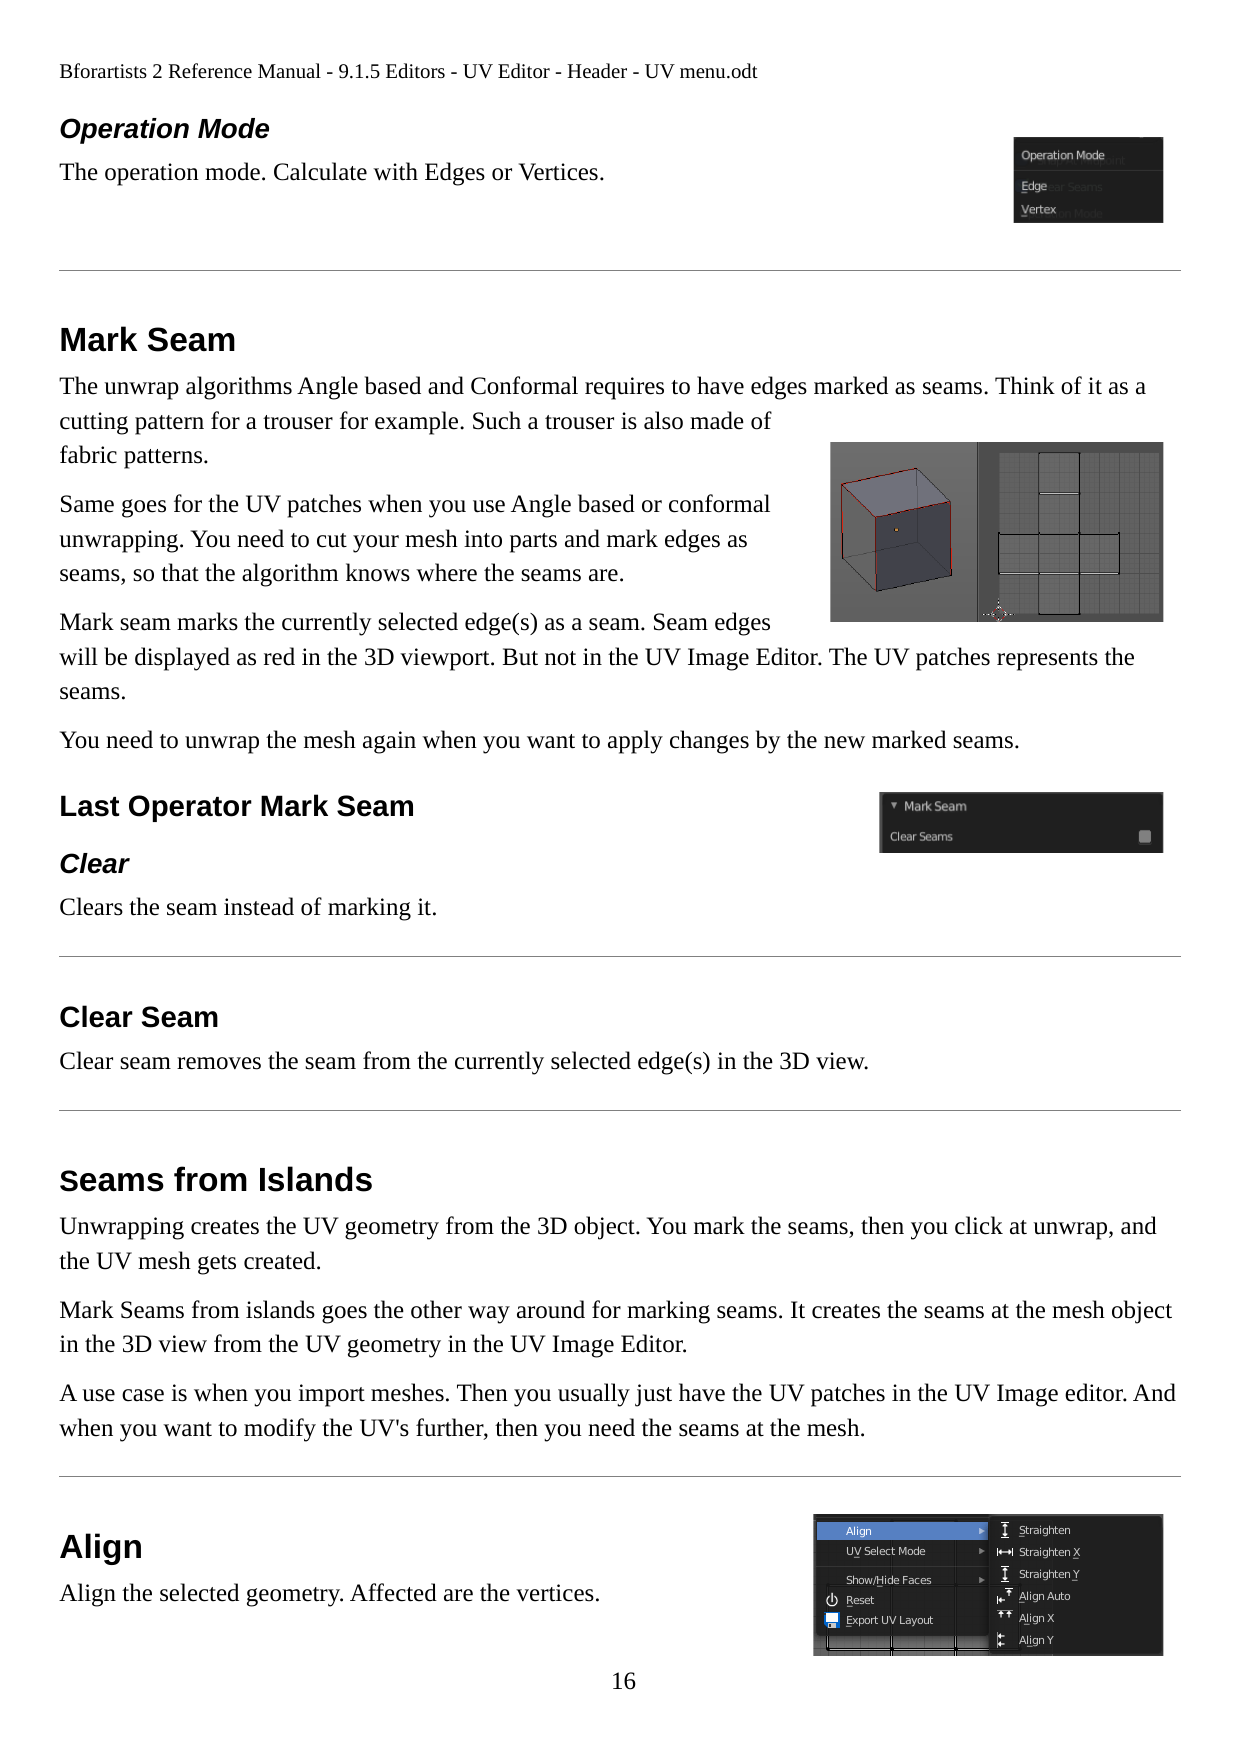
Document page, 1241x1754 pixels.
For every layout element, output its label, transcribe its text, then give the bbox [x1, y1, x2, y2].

text Unwrapping creates the UV geometry from the 3D object. You mark the seams, then you click at unwrap, and the UV mesh gets created. [59, 1211, 1181, 1274]
text Clear seam removes the seam from the currently selected edge(s) in the 3D view. [59, 1046, 1181, 1075]
picture [813, 1514, 1164, 1656]
subtitle Seams from Islands [59, 1160, 1181, 1199]
subtitle Operation Mode [59, 113, 1181, 144]
subtitle Mark Seam [59, 320, 1181, 359]
subtitle Clear Seam [59, 1000, 1181, 1034]
text Align the selected geometry. Affected are the vertices. [59, 1578, 813, 1607]
text Mark seam marks the currently selected edge(s) as a seam. Seam edges will be displayed as red in the 3D viewport. But not in the UV Image Editor. The UV patches represents the seams. [59, 607, 1181, 705]
text A use case is when you import meshes. Then you usually just have the UV patches in the UV Image editor. And when you want to modify the UV's further, then you need the seams at the mesh. [59, 1378, 1181, 1442]
picture [830, 442, 1164, 622]
text Mark Seams from islands goes the other way around for marking seams. It creates the seams at the mesh object in the 3D view from the UV geometry in the UV Image Editor. [59, 1295, 1181, 1358]
text The unwrap algorithms Angle based and Conformal requires to have edges marked as seams. Think of it as a cutting pattern for a trouser for example. Such a trouser is also made of fabric patterns. [59, 371, 1181, 469]
subtitle [1164, 1527, 1181, 1566]
subtitle Last Operator Mark Seam [59, 789, 1181, 823]
text Same goes for the UV patches when you use Angle based or conformal unwrapping. You need to cut your mesh into parts and mark edges as seams, so that the algorithm knows where the seams are. [59, 489, 830, 587]
text The operation mode. Calculate with Edges or Vertices. [59, 157, 1013, 186]
subtitle Clear [59, 848, 1181, 879]
picture [879, 792, 1164, 853]
text Clears the seam instead of marking it. [59, 892, 1181, 921]
picture [1013, 137, 1164, 223]
subtitle Align [59, 1527, 813, 1566]
text You need to unwrap the mesh again when you want to apply changes by the new marked seams. [59, 725, 1181, 754]
